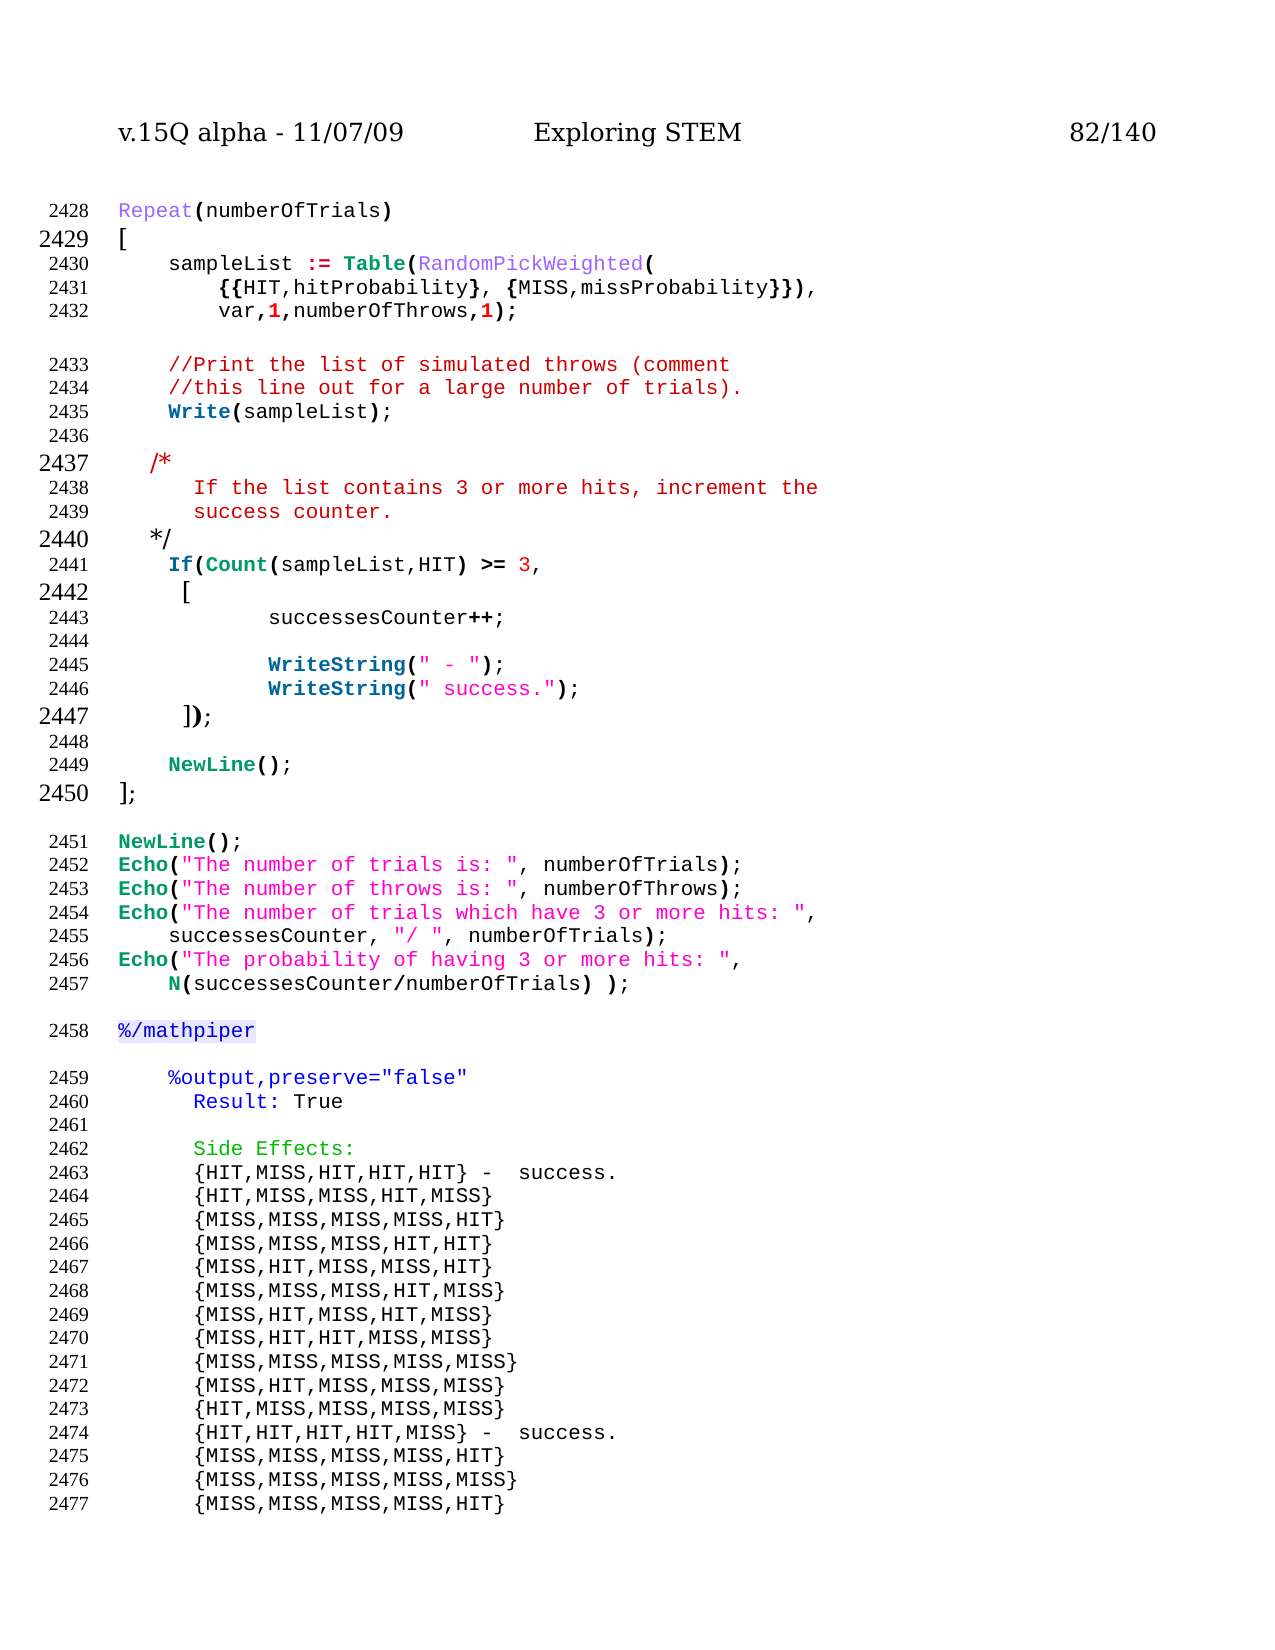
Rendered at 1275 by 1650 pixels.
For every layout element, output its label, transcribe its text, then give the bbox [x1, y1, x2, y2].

text Echo("The number of throws is: ", numberOfThrows); [118, 878, 1157, 902]
text Repeat(numberOfTrials) [118, 200, 1157, 224]
text {MISS,MISS,MISS,HIT,MISS} [118, 1280, 1157, 1304]
text Side Effects: [118, 1138, 1157, 1162]
text {MISS,HIT,MISS,HIT,MISS} [118, 1304, 1157, 1327]
text Result: True [118, 1091, 1157, 1114]
text successesCounter++; [118, 607, 1157, 630]
text Echo("The probability of having 3 or more hits: ", [118, 949, 1157, 973]
text If the list contains 3 or more hits, increment the [118, 477, 1157, 501]
text Write(sampleList); [118, 401, 1157, 424]
text {MISS,MISS,MISS,MISS,MISS} [118, 1351, 1157, 1374]
text WriteString(" - "); [118, 654, 1157, 678]
text {HIT,MISS,HIT,HIT,HIT} - success. [118, 1162, 1157, 1185]
text var,1,numberOfThrows,1); [118, 301, 1157, 324]
text N(successesCounter/numberOfTrials) ); [118, 973, 1157, 996]
text %/mathpiper [118, 1020, 1157, 1043]
text {MISS,MISS,MISS,MISS,HIT} [118, 1209, 1157, 1233]
text Echo("The number of trials which have 3 or more hits: ", [118, 902, 1157, 925]
text [ [118, 577, 1157, 607]
text {MISS,HIT,HIT,MISS,MISS} [118, 1327, 1157, 1351]
text {{HIT,hitProbability}, {MISS,missProbability}}), [118, 277, 1157, 301]
text WriteString(" success."); [118, 678, 1157, 701]
text {MISS,MISS,MISS,MISS,HIT} [118, 1493, 1157, 1516]
text %output,preserve="false" [118, 1067, 1157, 1091]
text {MISS,MISS,MISS,MISS,HIT} [118, 1446, 1157, 1469]
text //this line out for a large number of trials). [118, 377, 1157, 401]
text ]; [118, 778, 1157, 807]
text {HIT,HIT,HIT,HIT,MISS} - success. [118, 1422, 1157, 1446]
text {HIT,MISS,MISS,MISS,MISS} [118, 1398, 1157, 1422]
text /* [118, 448, 1157, 477]
text //Print the list of simulated throws (comment [118, 354, 1157, 377]
text sampleList := Table(RandomPickWeighted( [118, 253, 1157, 277]
text {MISS,HIT,MISS,MISS,MISS} [118, 1374, 1157, 1398]
text {MISS,MISS,MISS,MISS,MISS} [118, 1469, 1157, 1493]
text */ [118, 525, 1157, 554]
text ]); [118, 701, 1157, 731]
text {MISS,HIT,MISS,MISS,HIT} [118, 1256, 1157, 1280]
text success counter. [118, 501, 1157, 525]
text NewLine(); [118, 831, 1157, 854]
text {HIT,MISS,MISS,HIT,MISS} [118, 1185, 1157, 1209]
text If(Count(sampleList,HIT) >= 3, [118, 554, 1157, 577]
text {MISS,MISS,MISS,HIT,HIT} [118, 1233, 1157, 1256]
text successesCounter, "/ ", numberOfTrials); [118, 925, 1157, 949]
text Echo("The number of trials is: ", numberOfTrials); [118, 854, 1157, 878]
text NewLine(); [118, 754, 1157, 778]
text [ [118, 224, 1157, 253]
